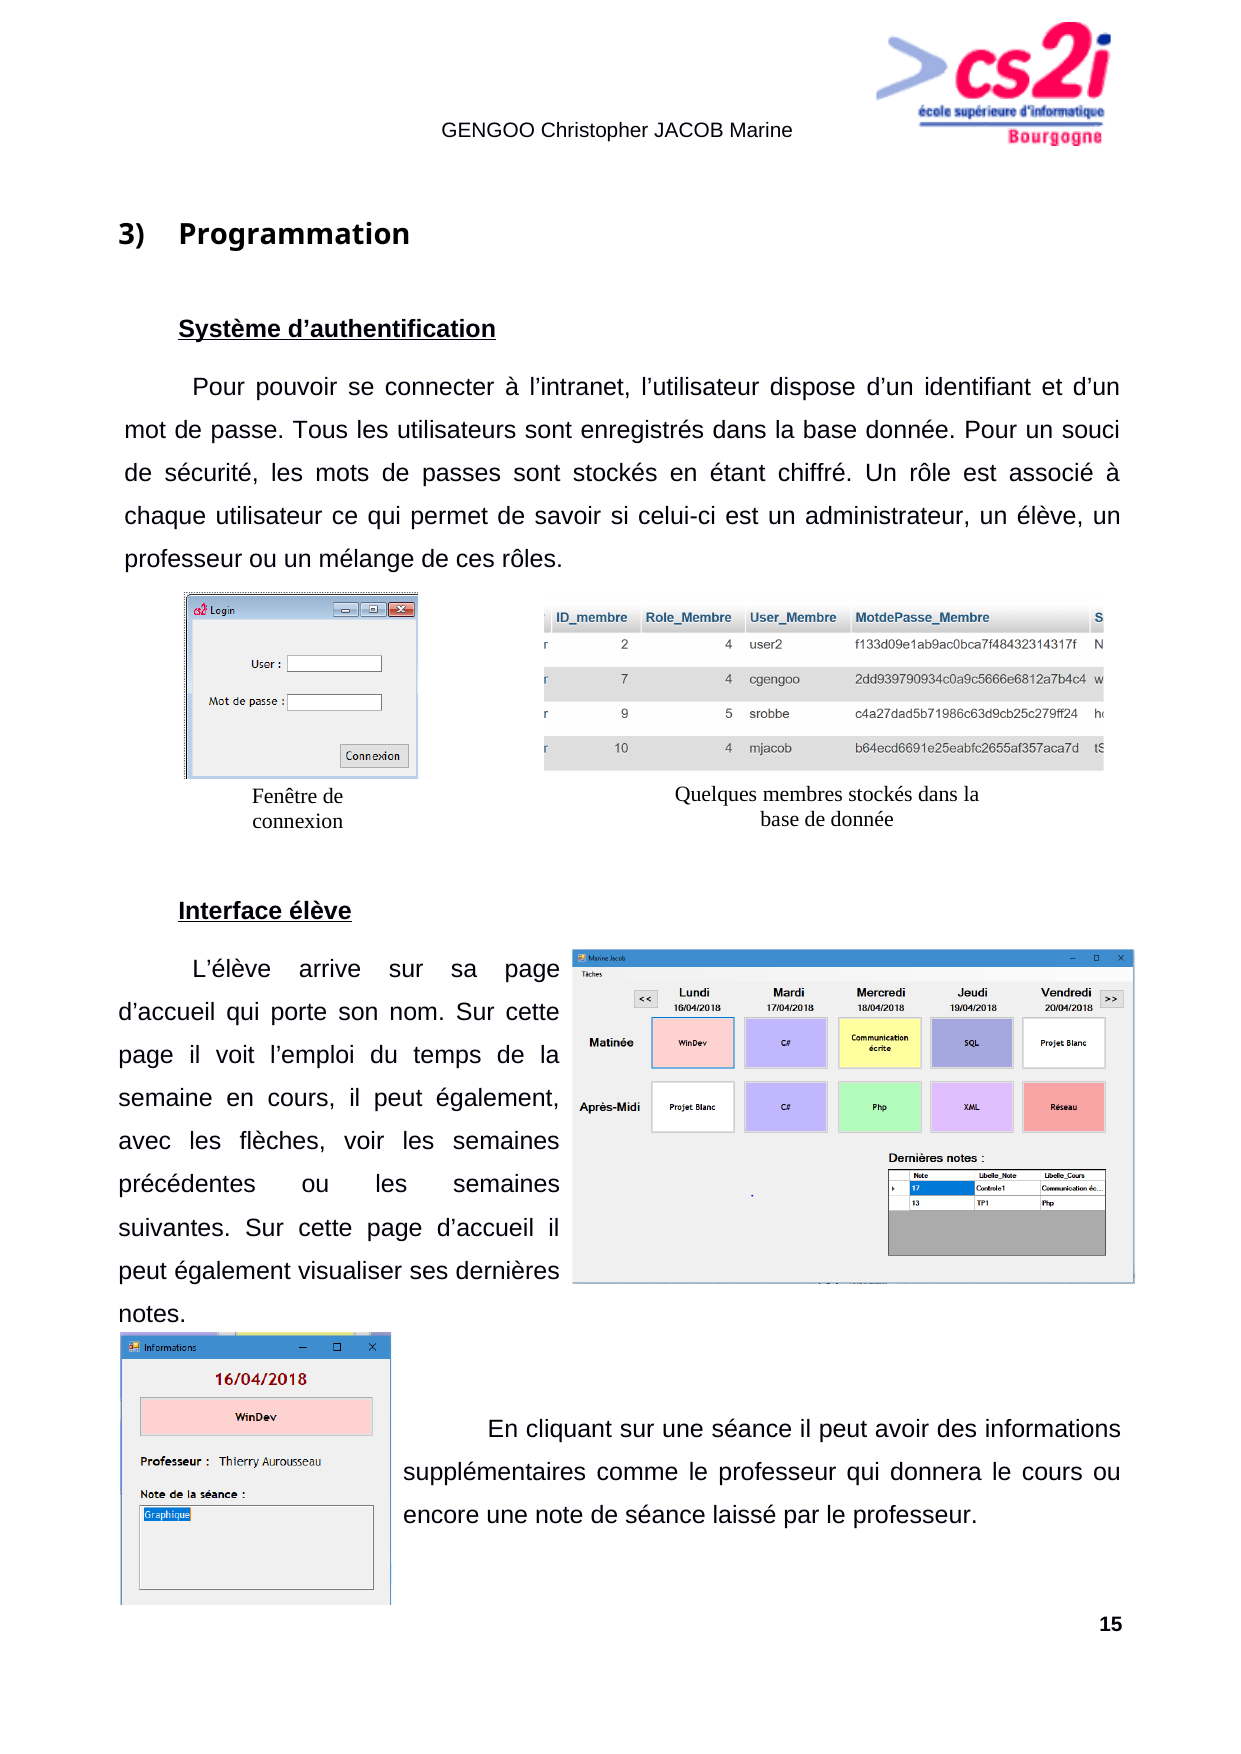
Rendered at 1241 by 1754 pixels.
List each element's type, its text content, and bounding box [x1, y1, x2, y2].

picture [572, 949, 1136, 1284]
picture [544, 598, 1104, 773]
list Pour pouvoir se connecter à l’intranet, l’utilisateur dispose d’un identifiant et d’un mot de passe. Tous les utilisateurs sont enregistrés dans la base donnée. Pour un souci de sécurité, les mots de passes sont stockés en étant chiffré. Un rôle est associé à chaque utilisateur ce qui permet de savoir si celui-ci est un administrateur, un élève, un professeur ou un mélange de ces rôles. [18, 371, 1122, 573]
subtitle Programmation [118, 213, 1122, 253]
text L’élève arrive sur sa page d’accueil qui porte son nom. Sur cette page il voit l’emploi du temps de la semaine en cours, il peut également, avec les flèches, voir les semaines précédentes ou les semaines suivantes. Sur cette page d’accueil il peut également visualiser ses dernières notes. [118, 954, 1122, 1327]
list Interface élève [118, 896, 1122, 925]
list Système d’authentification [118, 314, 1122, 342]
text En cliquant sur une séance il peut avoir des informations supplémentaires comme le professeur qui donnera le cours ou encore une note de séance laissé par le professeur. [392, 1414, 1122, 1529]
picture [120, 1332, 392, 1605]
picture [183, 592, 419, 779]
picture [876, 22, 1111, 146]
